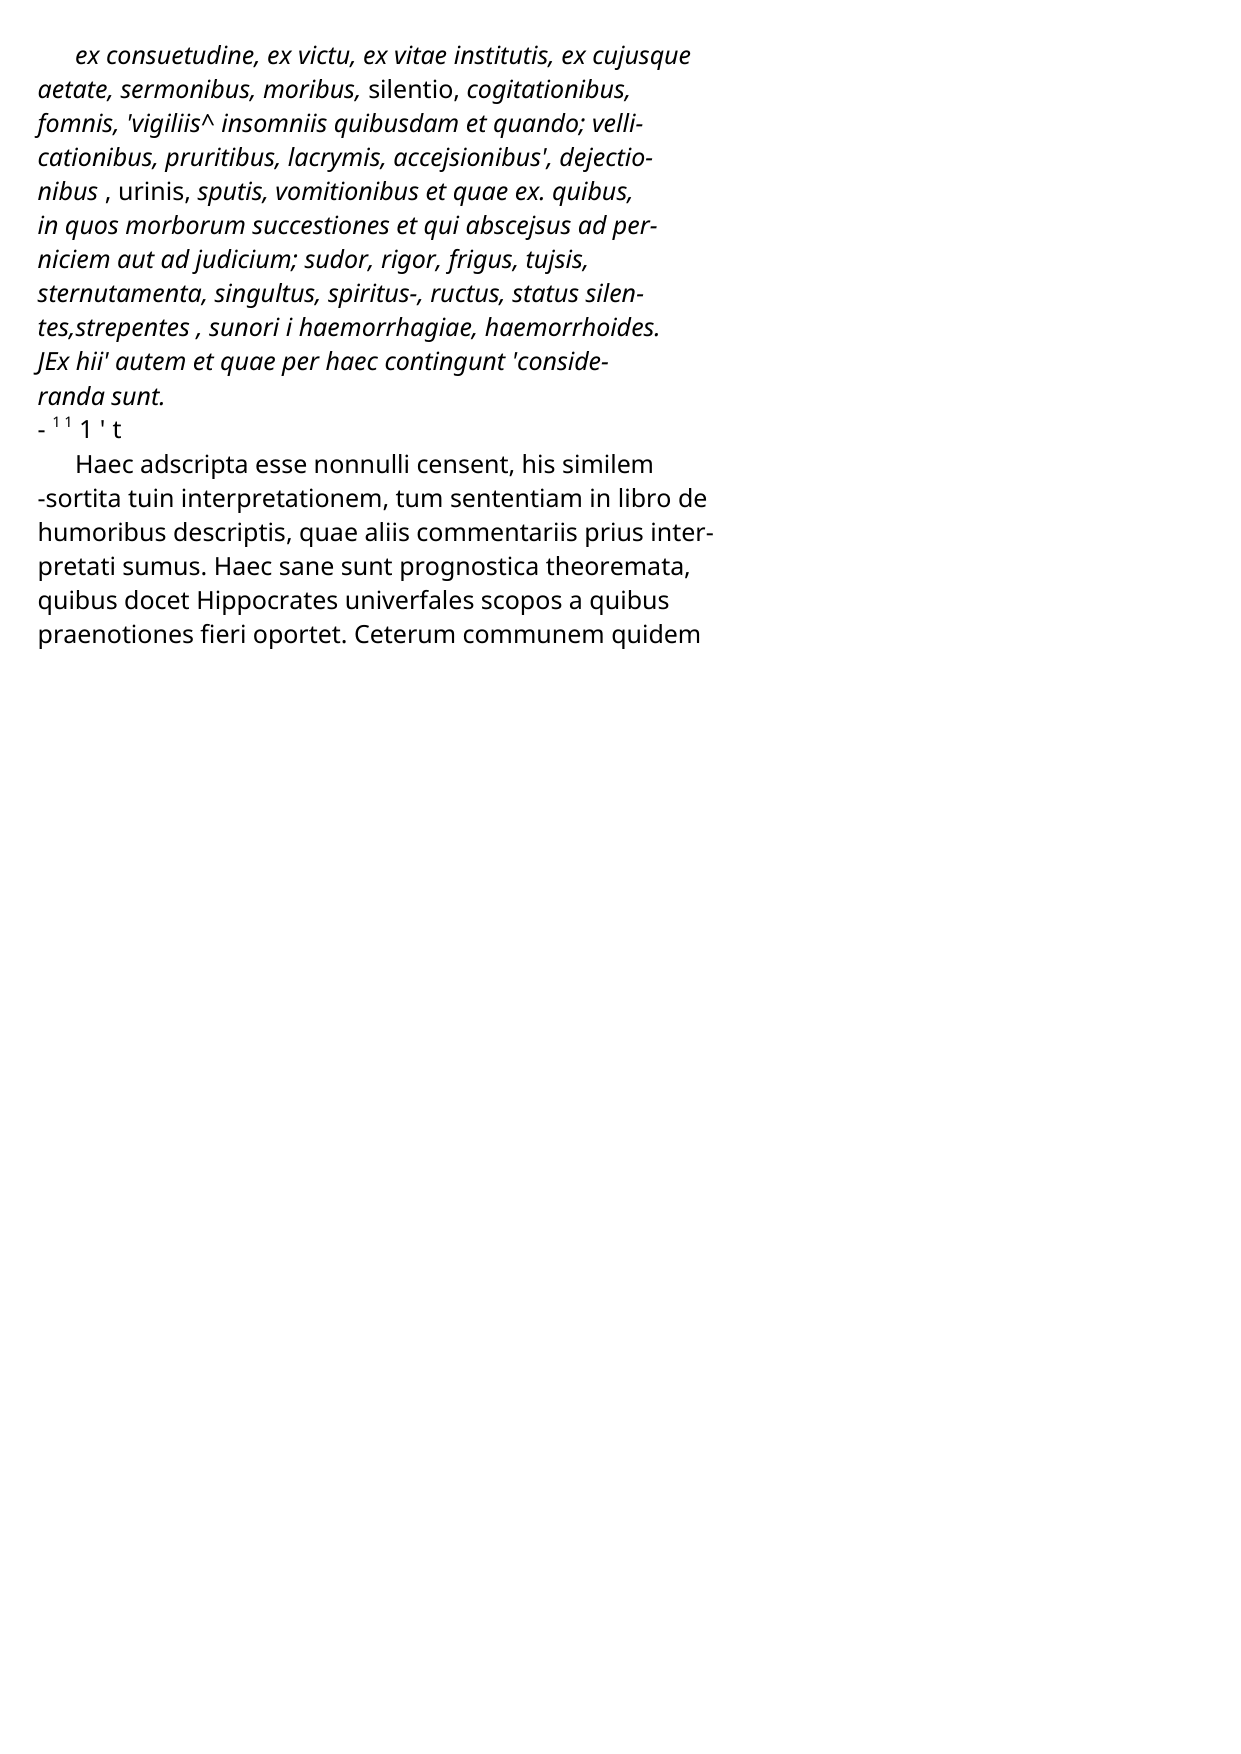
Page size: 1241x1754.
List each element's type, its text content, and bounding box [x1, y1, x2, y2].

text ex consuetudine, ex victu, ex vitae institutis, ex cujusque aetate, sermonibus, moribus, silentio, cogitationibus, fomnis, 'vigiliis^ insomniis quibusdam et quando; velli- cationibus, pruritibus, lacrymis, accejsionibus', dejectio- nibus , urinis, sputis, vomitionibus et quae ex. quibus, in quos morborum succestiones et qui abscejsus ad per- niciem aut ad judicium; sudor, rigor, frigus, tujsis, sternutamenta, singultus, spiritus-, ructus, status silen- tes,strepentes , sunori i haemorrhagiae, haemorrhoides. JEx hii' autem et quae per haec contingunt 'conside- randa sunt. [37, 37, 1203, 412]
text - 1 1 1 ' t [37, 412, 1203, 446]
text Haec adscripta esse nonnulli censent, his similem -sortita tuin interpretationem, tum sententiam in libro de humoribus descriptis, quae aliis commentariis prius inter- pretati sumus. Haec sane sunt prognostica theoremata, quibus docet Hippocrates univerfales scopos a quibus praenotiones fieri oportet. Ceterum communem quidem [37, 446, 1203, 651]
